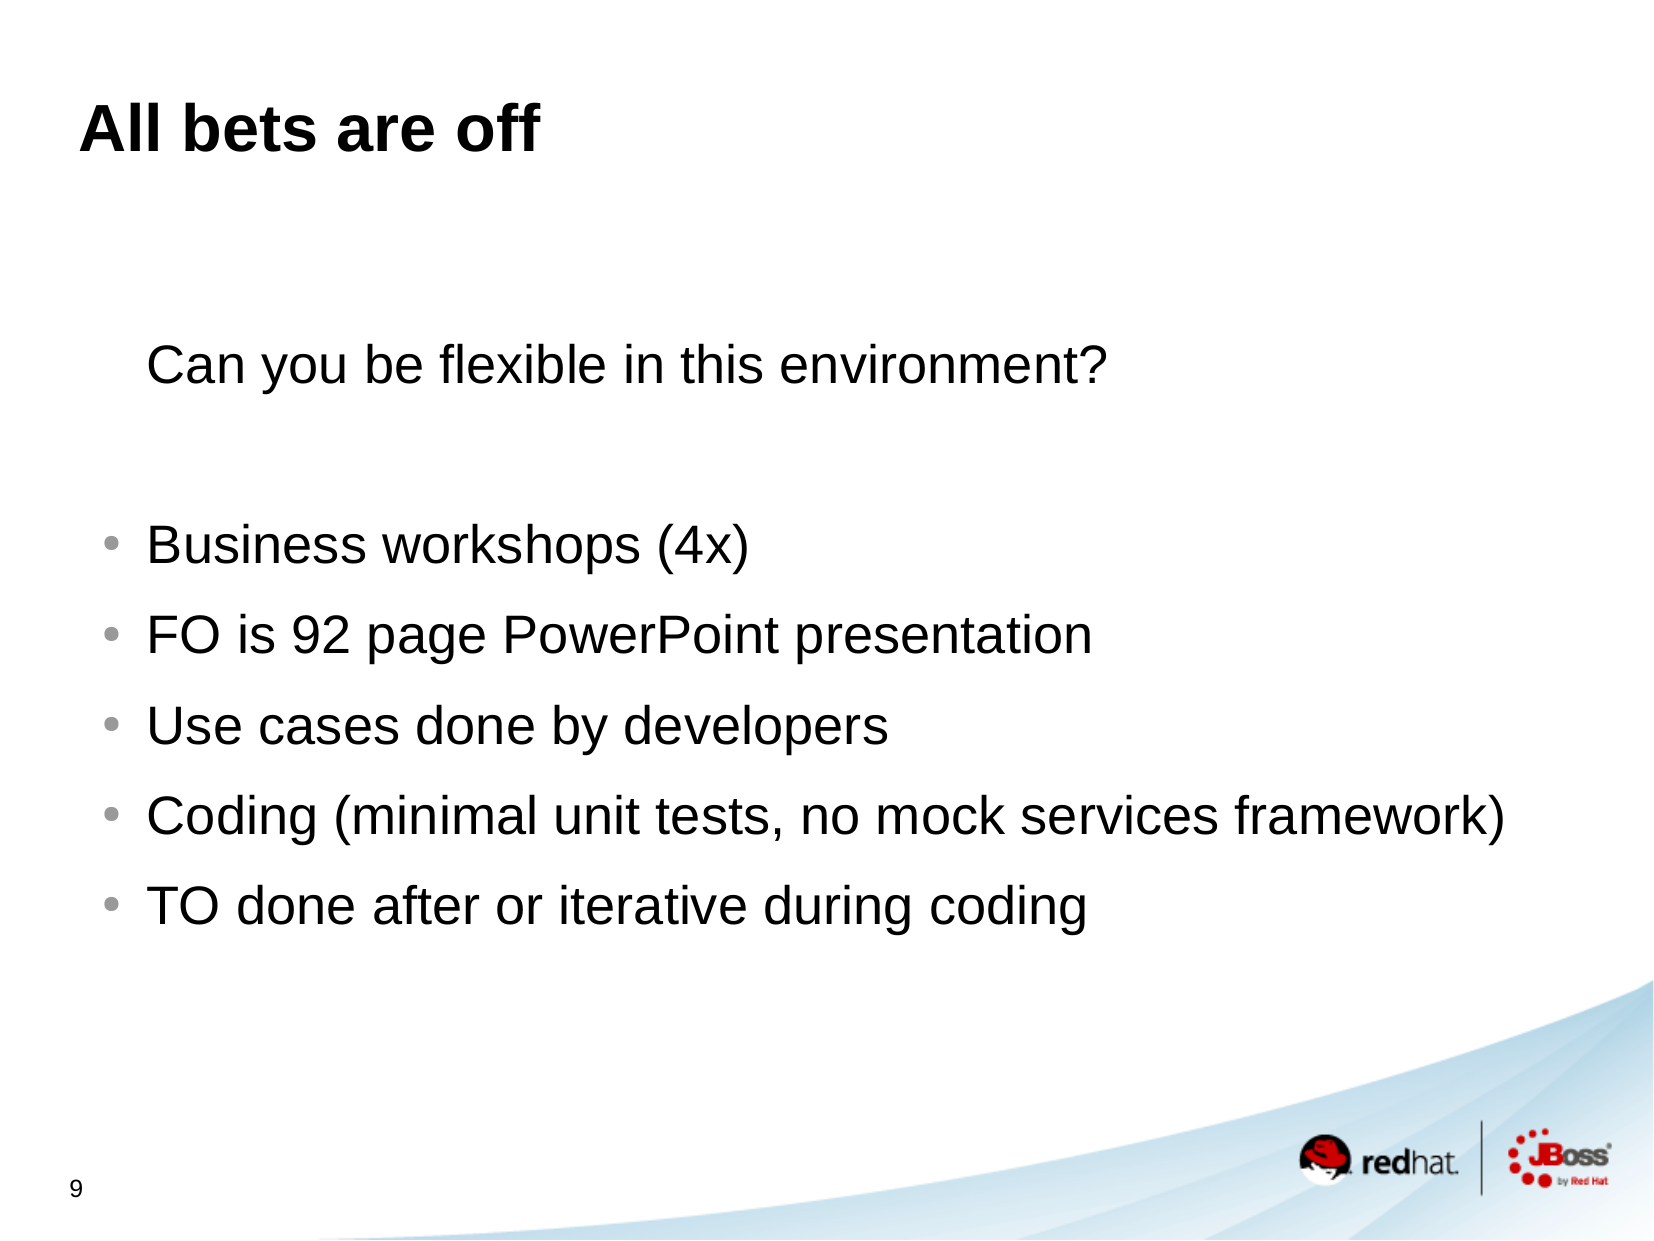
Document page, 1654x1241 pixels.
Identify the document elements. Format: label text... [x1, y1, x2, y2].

title All bets are off [78, 80, 1491, 177]
picture [0, 0, 1654, 1240]
list Can you be flexible in this environment? Business workshops (4x) FO is 92 page PowerPoint presentation Use cases done by developers Coding (minimal unit tests, no mock services framework) TO done after or iterative during coding [86, 244, 1576, 1039]
